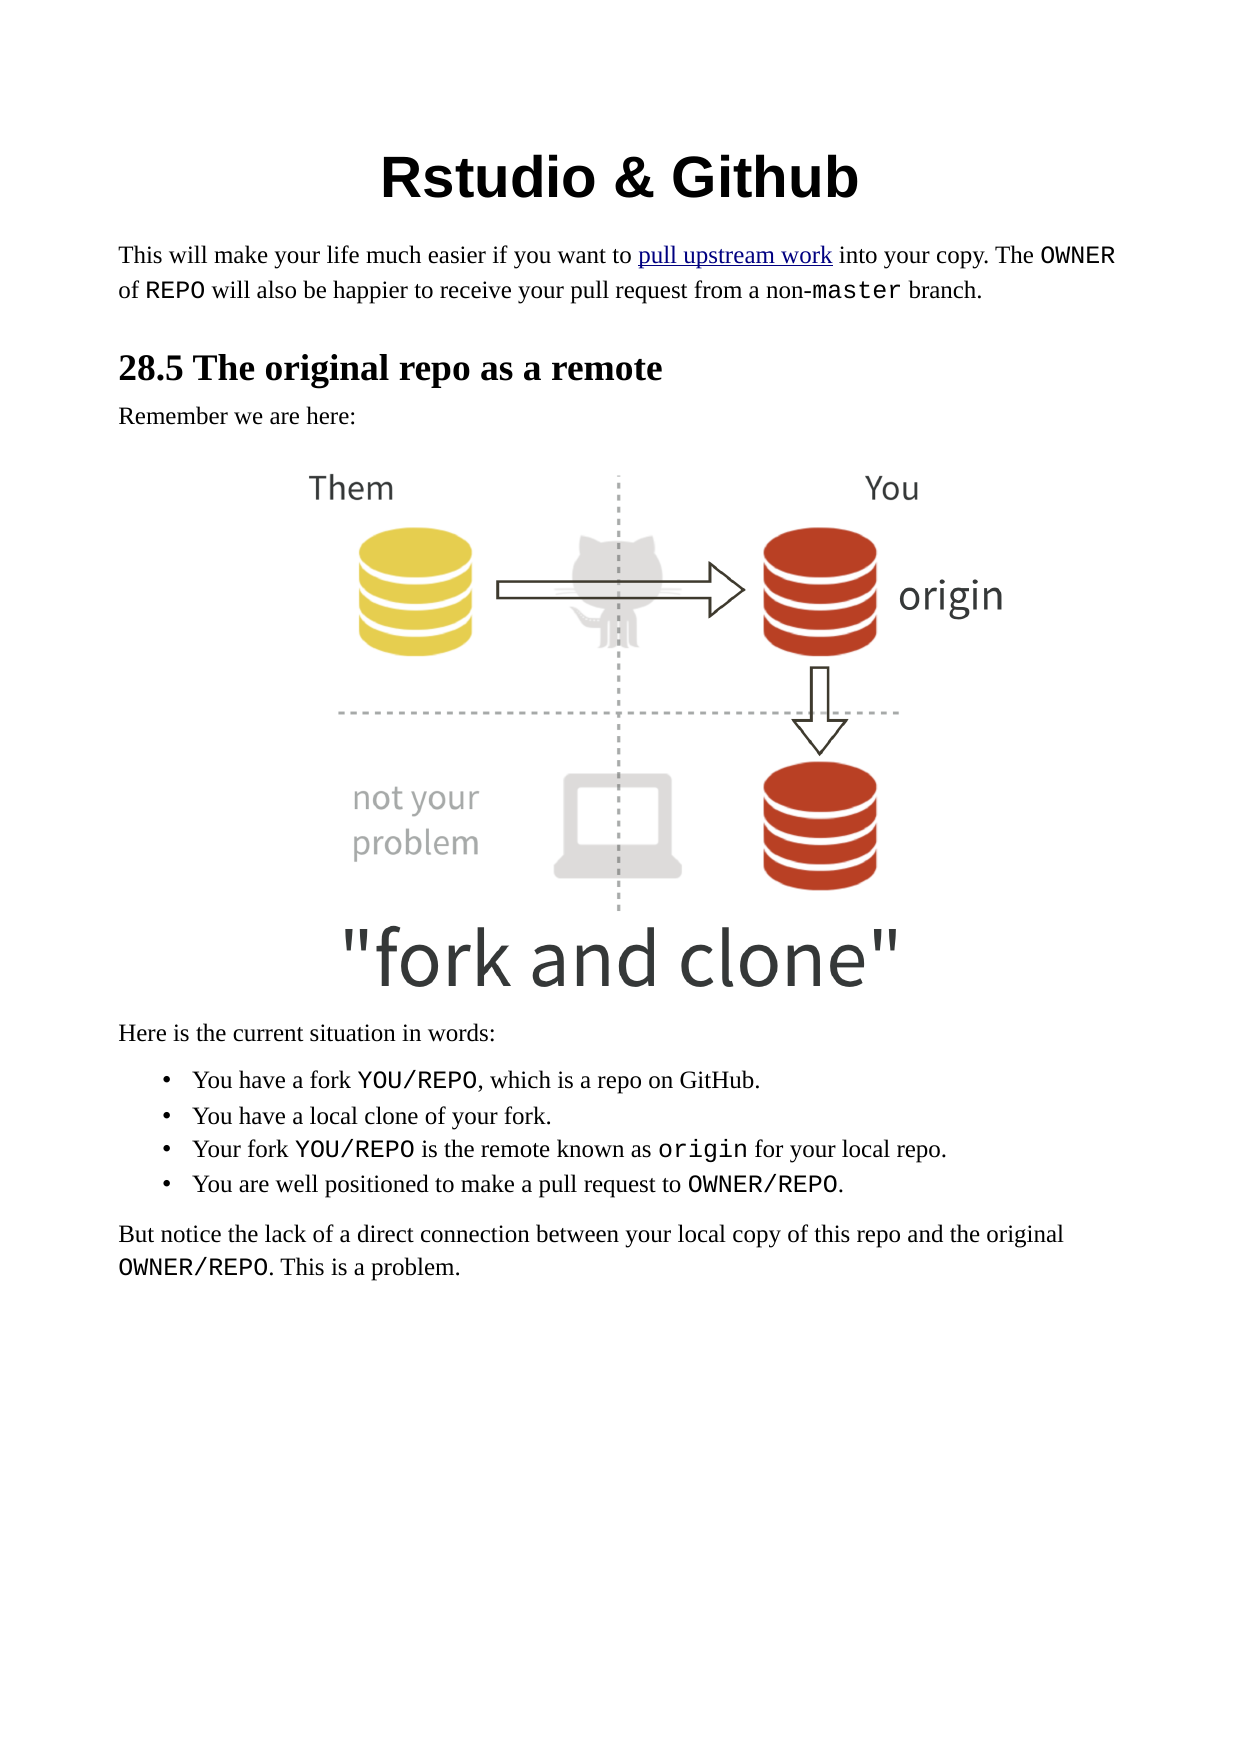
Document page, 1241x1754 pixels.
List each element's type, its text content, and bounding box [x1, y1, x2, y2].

picture [118, 448, 1123, 1014]
list You have a fork YOU/REPO, which is a repo on GitHub. [162, 1065, 1122, 1096]
subtitle 28.5 The original repo as a remote [118, 346, 1122, 389]
text This will make your life much easier if you want to pull upstream work into your copy. The OWNER of REPO will also be happier to receive your pull request from a non-master branch. [118, 240, 1122, 306]
text Here is the current situation in words: [118, 1014, 1122, 1047]
list Your fork YOU/REPO is the remote known as origin for your local repo. [162, 1134, 1122, 1165]
list You have a local clone of your fork. [162, 1101, 1122, 1129]
list You are well positioned to make a pull request to OWNER/REPO. [162, 1169, 1122, 1200]
text But notice the lack of a direct connection between your local copy of this repo and the original OWNER/REPO. This is a problem. [118, 1219, 1122, 1283]
text Remember we are here: [118, 401, 1122, 430]
